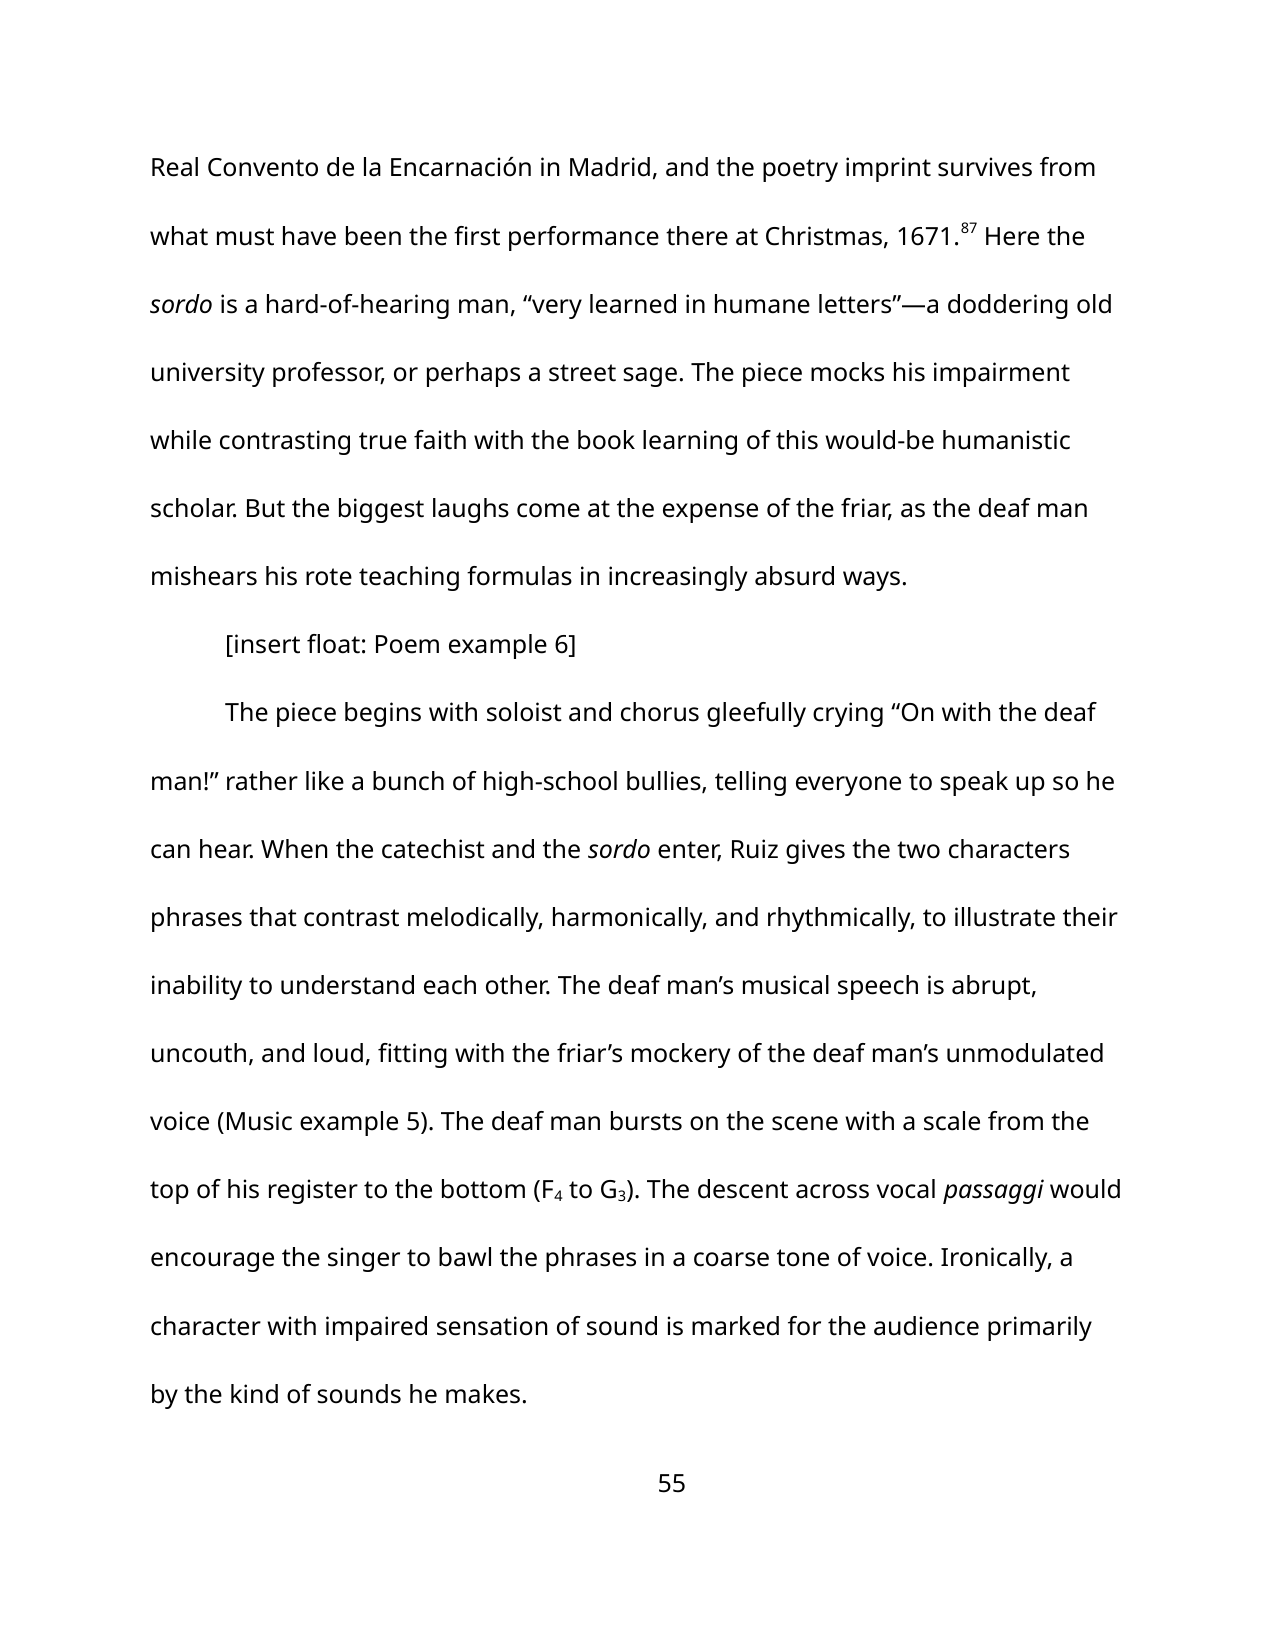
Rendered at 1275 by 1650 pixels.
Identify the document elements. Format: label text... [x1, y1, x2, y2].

text The piece begins with soloist and chorus gleefully crying “On with the deaf man!” rather like a bunch of high-school bullies, telling everyone to speak up so he can hear. When the catechist and the sordo enter, Ruiz gives the two characters phrases that contrast melodically, harmonically, and rhythmically, to illustrate their inability to understand each other. The deaf man’s musical speech is abrupt, uncouth, and loud, fitting with the friar’s mockery of the deaf man’s unmodulated voice (Music example 5). The deaf man bursts on the scene with a scale from the top of his register to the bottom (F4 to G3). The descent across vocal passaggi would encourage the singer to bawl the phrases in a coarse tone of voice. Ironically, a character with impaired sensation of sound is marked for the audience primarily by the kind of sounds he makes. [150, 695, 1125, 1410]
text Real Convento de la Encarnación in Madrid, and the poetry imprint survives from what must have been the first performance there at Christmas, 1671. Here the sordo is a hard-of-hearing man, “very learned in humane letters”—a doddering old university professor, or perhaps a street sage. The piece mocks his impairment while contrasting true faith with the book learning of this would-be humanistic scholar. But the biggest laughs come at the expense of the friar, as the deaf man mishears his rote teaching formulas in increasingly absurd ways. [150, 150, 1125, 593]
text [insert float: Poem example 6] [150, 627, 1125, 661]
